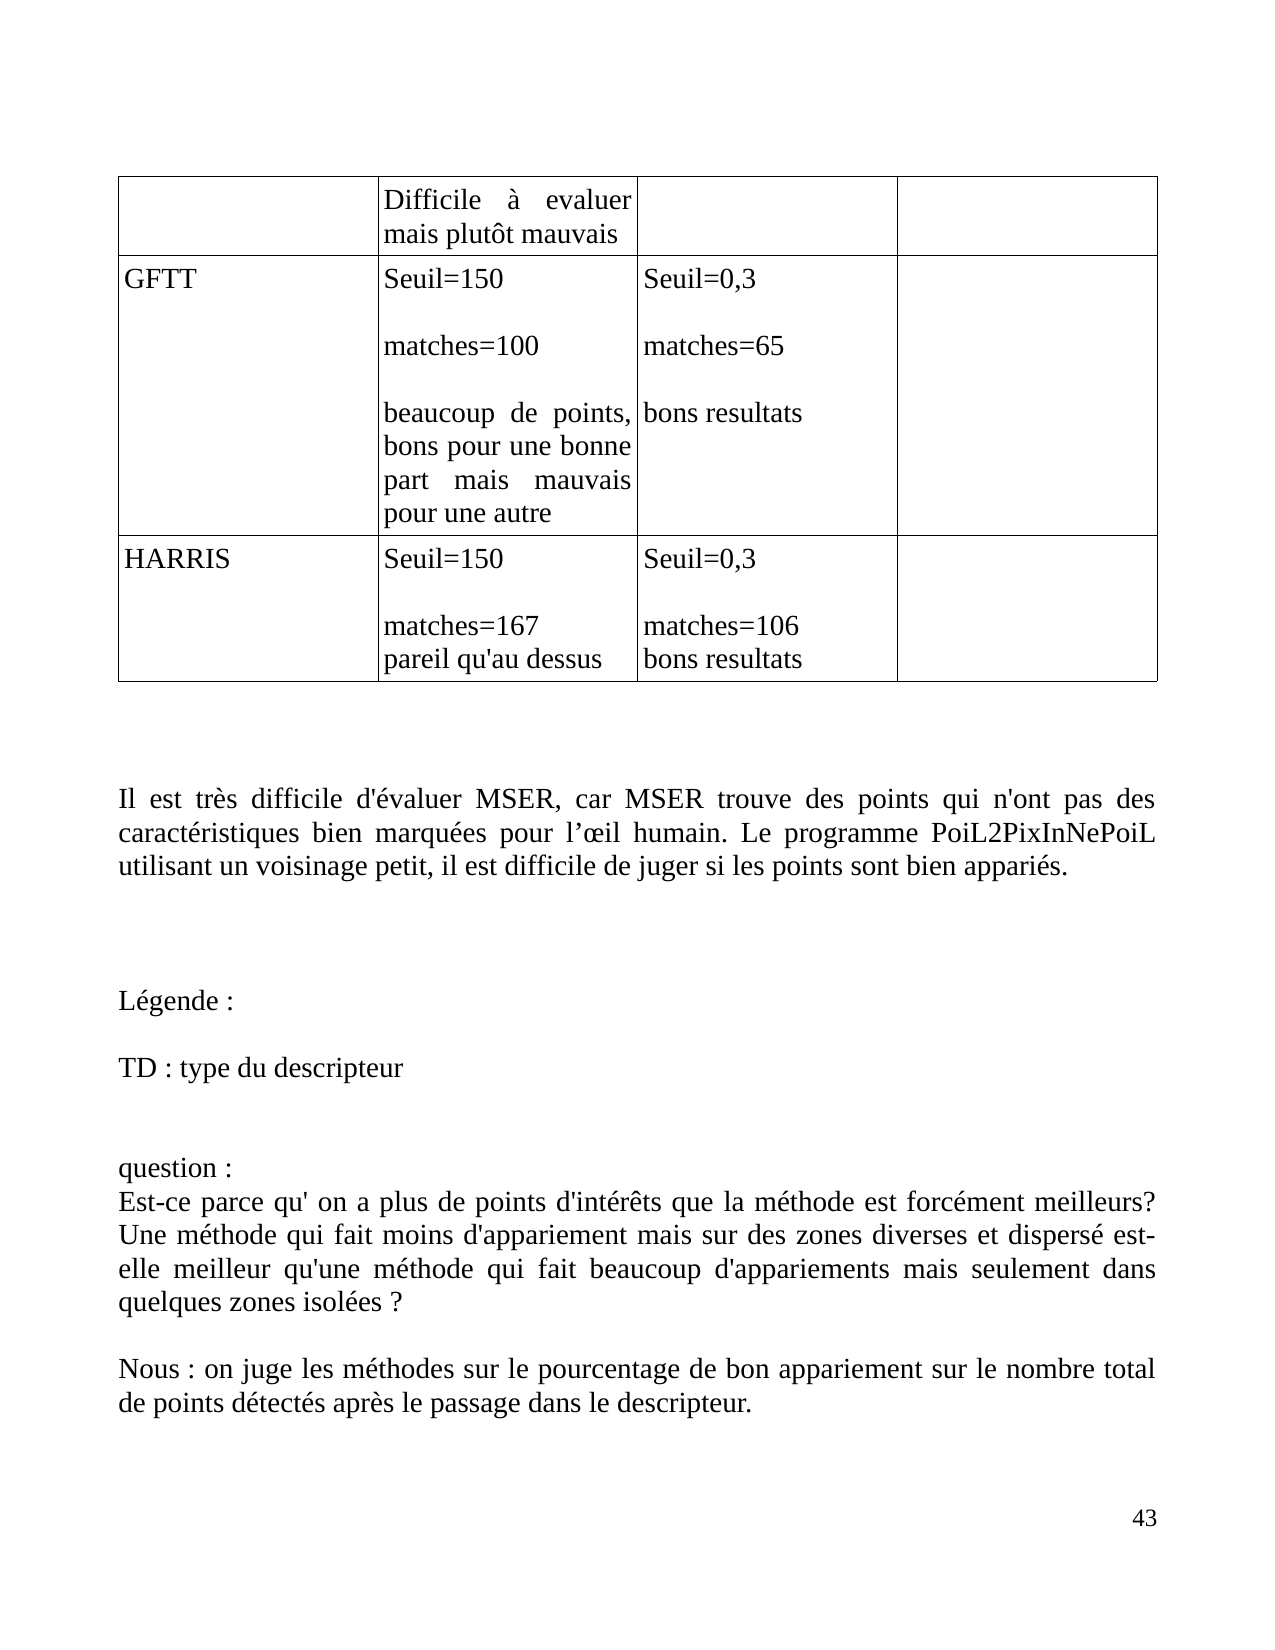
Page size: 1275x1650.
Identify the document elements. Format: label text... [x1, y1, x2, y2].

table_cell Seuil=0,3 matches=65 bons resultats [638, 256, 897, 535]
table_cell Difficile à evaluer mais plutôt mauvais [379, 177, 637, 255]
table_cell [898, 256, 1157, 535]
table_cell Seuil=150 matches=100 beaucoup de points, bons pour une bonne part mais mauvais pour une autre [379, 256, 637, 535]
table_cell [119, 177, 378, 255]
table_cell HARRIS [119, 536, 378, 681]
table_cell GFTT [119, 256, 378, 535]
text Il est très difficile d'évaluer MSER, car MSER trouve des points qui n'ont pas des caractéristiques bien marquées pour l’œil humain. Le programme PoiL2PixInNePoiL utilisant un voisinage petit, il est difficile de juger si les points sont bien appariés. [118, 781, 1157, 882]
table_cell Seuil=0,3 matches=106 bons resultats [638, 536, 897, 681]
table_cell Seuil=150 matches=167 pareil qu'au dessus [379, 536, 637, 681]
table_cell [898, 177, 1157, 255]
table_cell [638, 177, 897, 255]
text Est-ce parce qu' on a plus de points d'intérêts que la méthode est forcément meilleurs? Une méthode qui fait moins d'appariement mais sur des zones diverses et dispersé est-elle meilleur qu'une méthode qui fait beaucoup d'appariements mais seulement dans quelques zones isolées ? [118, 1184, 1157, 1318]
table_cell [898, 536, 1157, 681]
text TD : type du descripteur [118, 1050, 1157, 1083]
text question : [118, 1150, 1157, 1184]
text Légende : [118, 983, 1157, 1016]
text Nous : on juge les méthodes sur le pourcentage de bon appariement sur le nombre total de points détectés après le passage dans le descripteur. [118, 1352, 1157, 1419]
